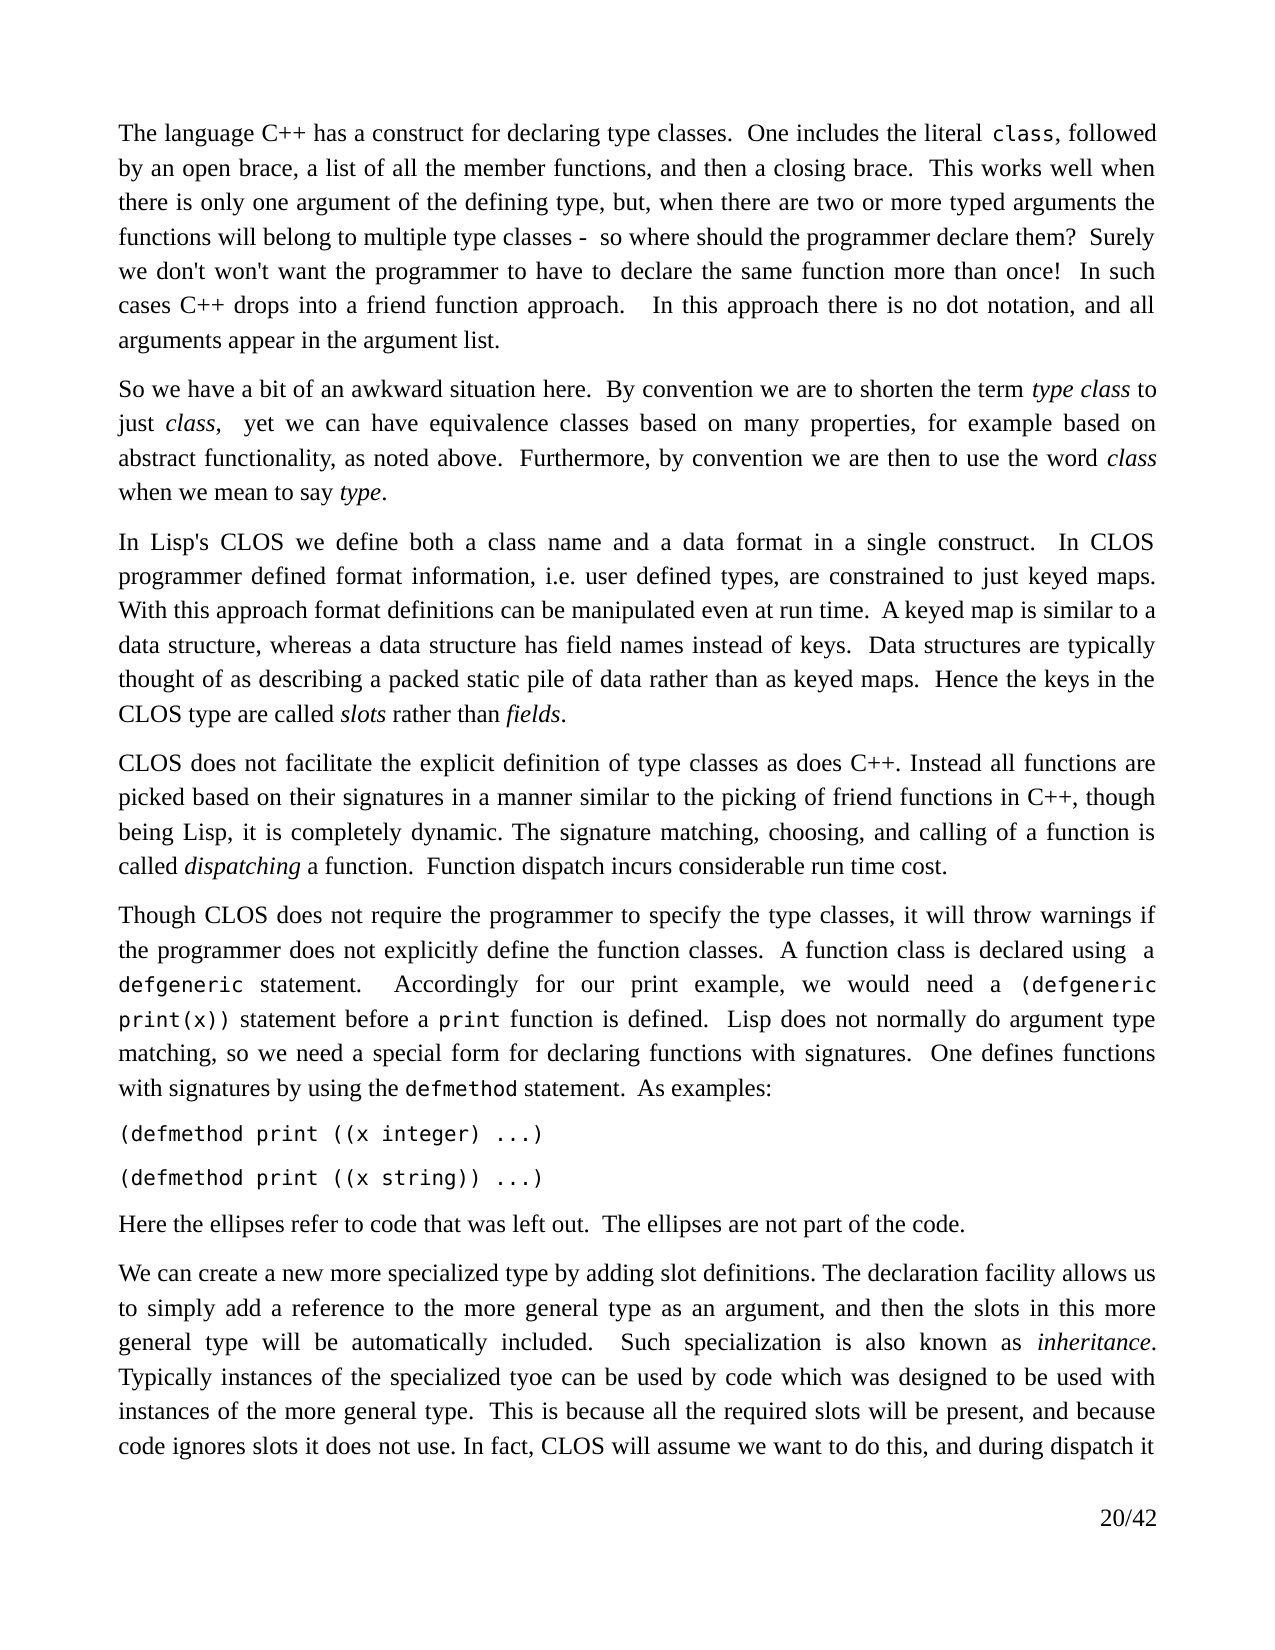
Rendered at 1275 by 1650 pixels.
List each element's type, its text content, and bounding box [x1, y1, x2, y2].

text (defmethod print ((x string)) ...) [118, 1166, 1157, 1190]
text Though CLOS does not require the programmer to specify the type classes, it will throw warnings if the programmer does not explicitly define the function classes. A function class is declared using a defgeneric statement. Accordingly for our print example, we would need a (defgeneric print(x)) statement before a print function is defined. Lisp does not normally do argument type matching, so we need a special form for declaring functions with signatures. One defines functions with signatures by using the defmethod statement. As examples: [118, 901, 1157, 1102]
text We can create a new more specialized type by adding slot definitions. The declaration facility allows us to simply add a reference to the more general type as an argument, and then the slots in this more general type will be automatically included. Such specialization is also known as inheritance. Typically instances of the specialized tyoe can be used by code which was designed to be used with instances of the more general type. This is because all the required slots will be present, and because code ignores slots it does not use. In fact, CLOS will assume we want to do this, and during dispatch it [118, 1258, 1157, 1459]
text (defmethod print ((x integer) ...) [118, 1122, 1157, 1146]
text CLOS does not facilitate the explicit definition of type classes as does C++. Instead all functions are picked based on their signatures in a manner similar to the picking of friend functions in C++, though being Lisp, it is completely dynamic. The signature matching, choosing, and calling of a function is called dispatching a function. Function dispatch incurs considerable run time cost. [118, 748, 1157, 880]
text The language C++ has a construct for declaring type classes. One includes the literal class, followed by an open brace, a list of all the member functions, and then a closing brace. This works well when there is only one argument of the defining type, but, when there are two or more typed arguments the functions will belong to multiple type classes - so where should the programmer declare them? Surely we don't won't want the programmer to have to declare the same function more than once! In such cases C++ drops into a friend function approach. In this approach there is no dot notation, and all arguments appear in the argument list. [118, 118, 1157, 354]
text Here the ellipses refer to code that was left out. The ellipses are not part of the code. [118, 1209, 1157, 1238]
text In Lisp's CLOS we define both a class name and a data format in a single construct. In CLOS programmer defined format information, i.e. user defined types, are constrained to just keyed maps. With this approach format definitions can be manipulated even at run time. A keyed map is similar to a data structure, whereas a data structure has field names instead of keys. Data structures are typically thought of as describing a packed static pile of data rather than as keyed maps. Hence the keys in the CLOS type are called slots rather than fields. [118, 527, 1157, 728]
text So we have a bit of an awkward situation here. By convention we are to shorten the term type class to just class, yet we can have equivalence classes based on many properties, for example based on abstract functionality, as noted above. Furthermore, by convention we are then to use the word class when we mean to say type. [118, 374, 1157, 506]
